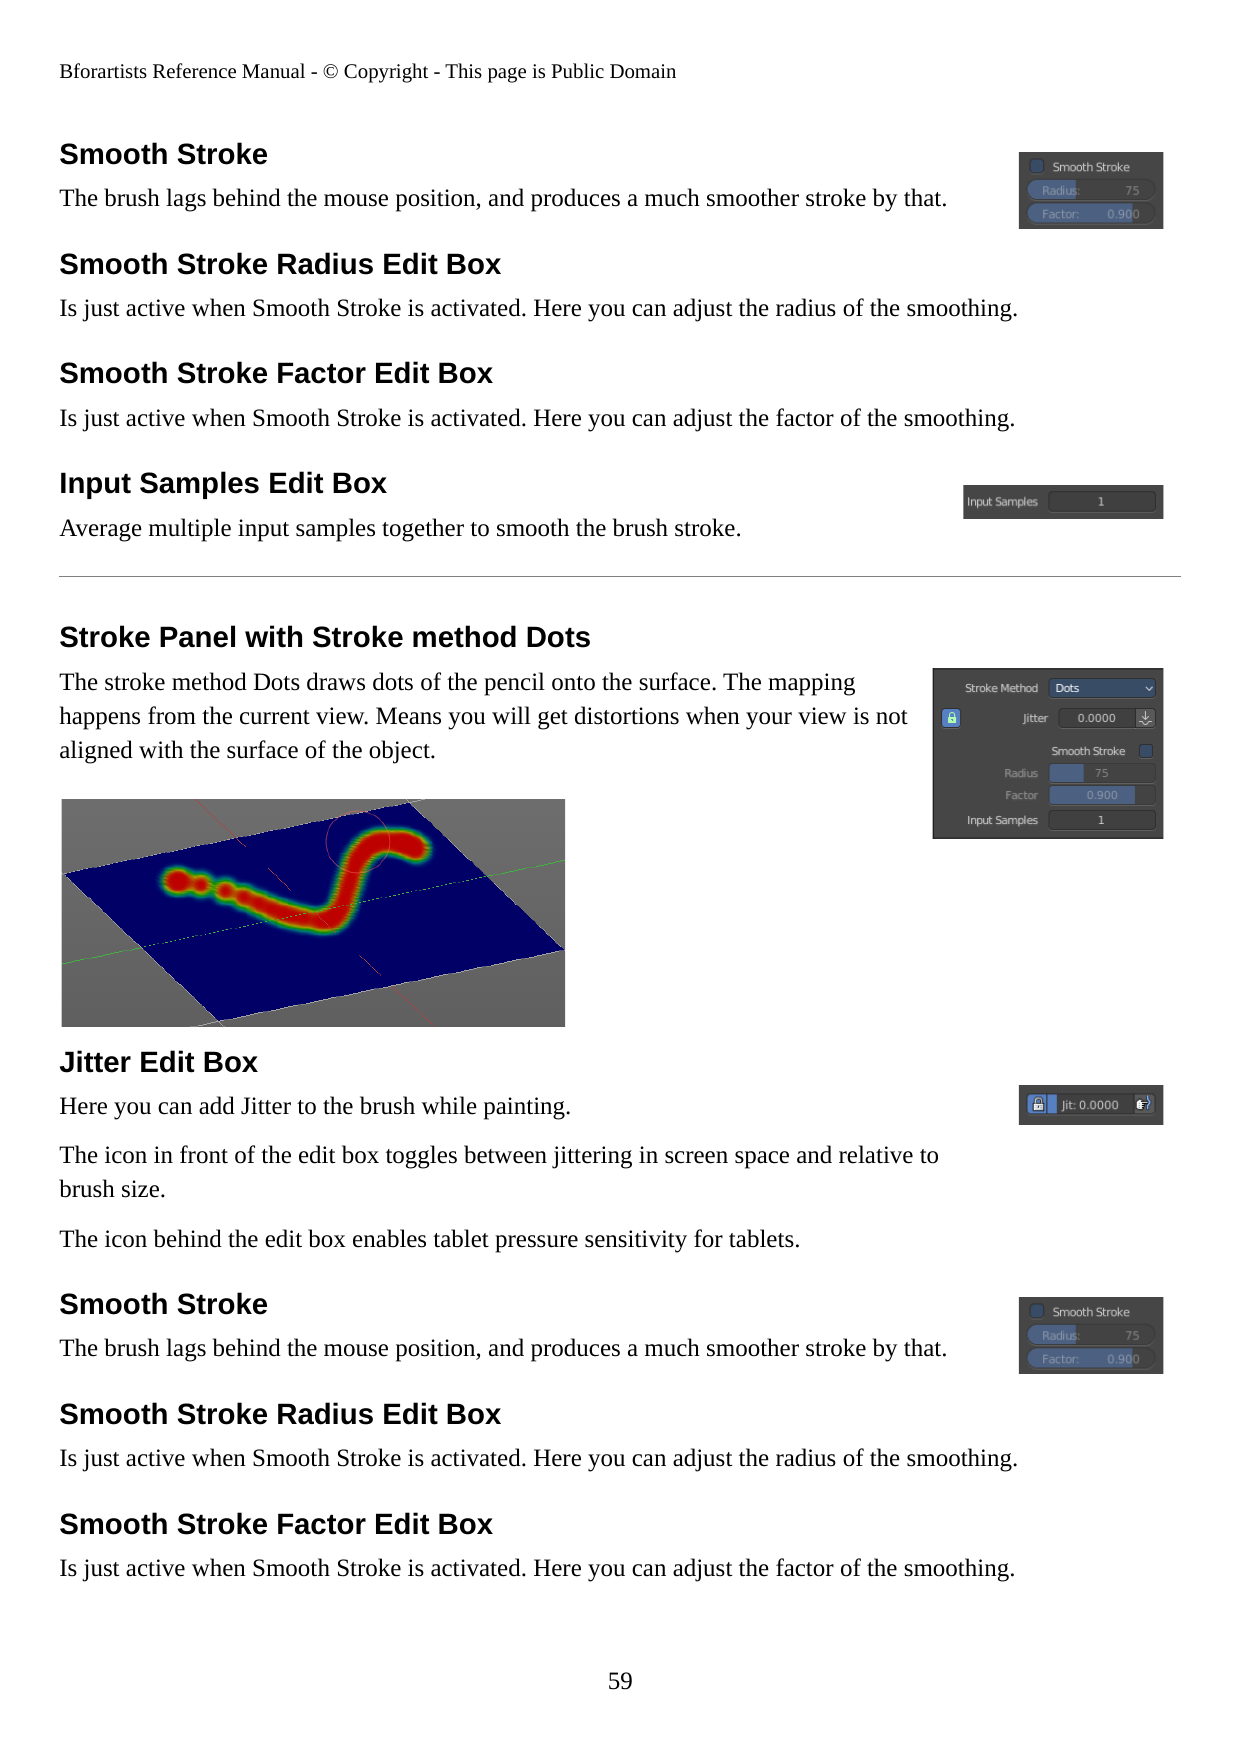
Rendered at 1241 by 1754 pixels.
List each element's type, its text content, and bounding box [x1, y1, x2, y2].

subtitle Jitter Edit Box [59, 1027, 1181, 1078]
subtitle Input Samples Edit Box [59, 466, 1181, 500]
picture [61, 799, 566, 1027]
subtitle Stroke Panel with Stroke method Dots [59, 620, 1181, 654]
text Average multiple input samples together to smooth the brush stroke. [59, 513, 1181, 541]
picture [1018, 152, 1164, 229]
text The icon in front of the edit box toggles between jittering in screen space and relative to brush size. [59, 1140, 1181, 1203]
subtitle Smooth Stroke Radius Edit Box [59, 247, 1181, 280]
text The brush lags behind the mouse position, and produces a much smoother stroke by that. [59, 1333, 1018, 1362]
subtitle Smooth Stroke Factor Edit Box [59, 356, 1181, 390]
picture [932, 668, 1164, 839]
subtitle Smooth Stroke Radius Edit Box [59, 1397, 1181, 1431]
text The icon behind the edit box enables tablet pressure sensitivity for tablets. [59, 1224, 1181, 1252]
text Here you can add Jitter to the brush while painting. [59, 1091, 1018, 1120]
picture [963, 485, 1164, 519]
picture [1018, 1085, 1164, 1125]
subtitle Smooth Stroke Factor Edit Box [59, 1507, 1181, 1541]
text Is just active when Smooth Stroke is activated. Here you can adjust the radius of the smoothing. [59, 293, 1181, 322]
text Is just active when Smooth Stroke is activated. Here you can adjust the factor of the smoothing. [59, 1553, 1181, 1582]
picture [1018, 1297, 1164, 1374]
subtitle Smooth Stroke [59, 137, 1181, 170]
text The brush lags behind the mouse position, and produces a much smoother stroke by that. [59, 183, 1018, 212]
text Is just active when Smooth Stroke is activated. Here you can adjust the factor of the smoothing. [59, 403, 1181, 431]
text Is just active when Smooth Stroke is activated. Here you can adjust the radius of the smoothing. [59, 1443, 1181, 1472]
text The stroke method Dots draws dots of the pencil onto the surface. The mapping happens from the current view. Means you will get distortions when your view is not aligned with the surface of the object. [59, 667, 1181, 764]
subtitle Smooth Stroke [59, 1287, 1181, 1321]
